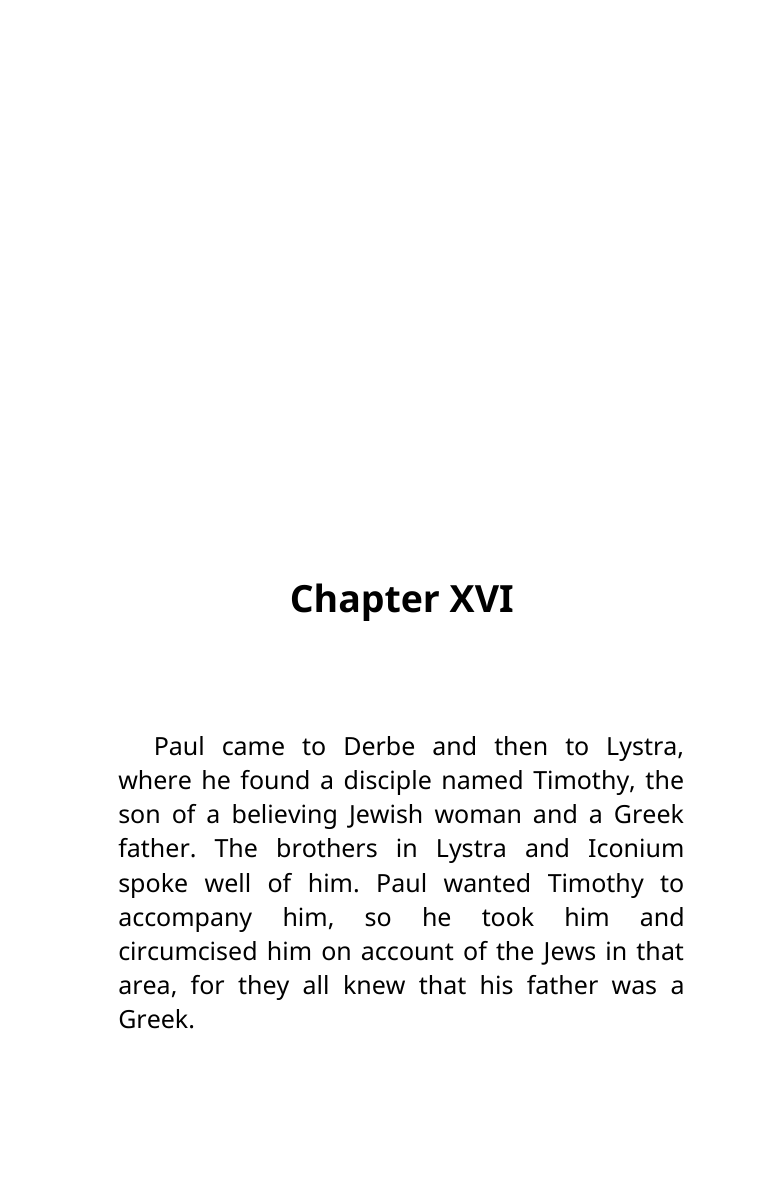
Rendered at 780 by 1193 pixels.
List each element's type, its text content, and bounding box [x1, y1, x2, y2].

text Paul came to Derbe and then to Lystra, where he found a disciple named Timothy, the son of a believing Jewish woman and a Greek father. The brothers in Lystra and Iconium spoke well of him. Paul wanted Timothy to accompany him, so he took him and circumcised him on account of the Jews in that area, for they all knew that his father was a Greek. [118, 729, 685, 1036]
subtitle Chapter XVI [118, 572, 685, 623]
